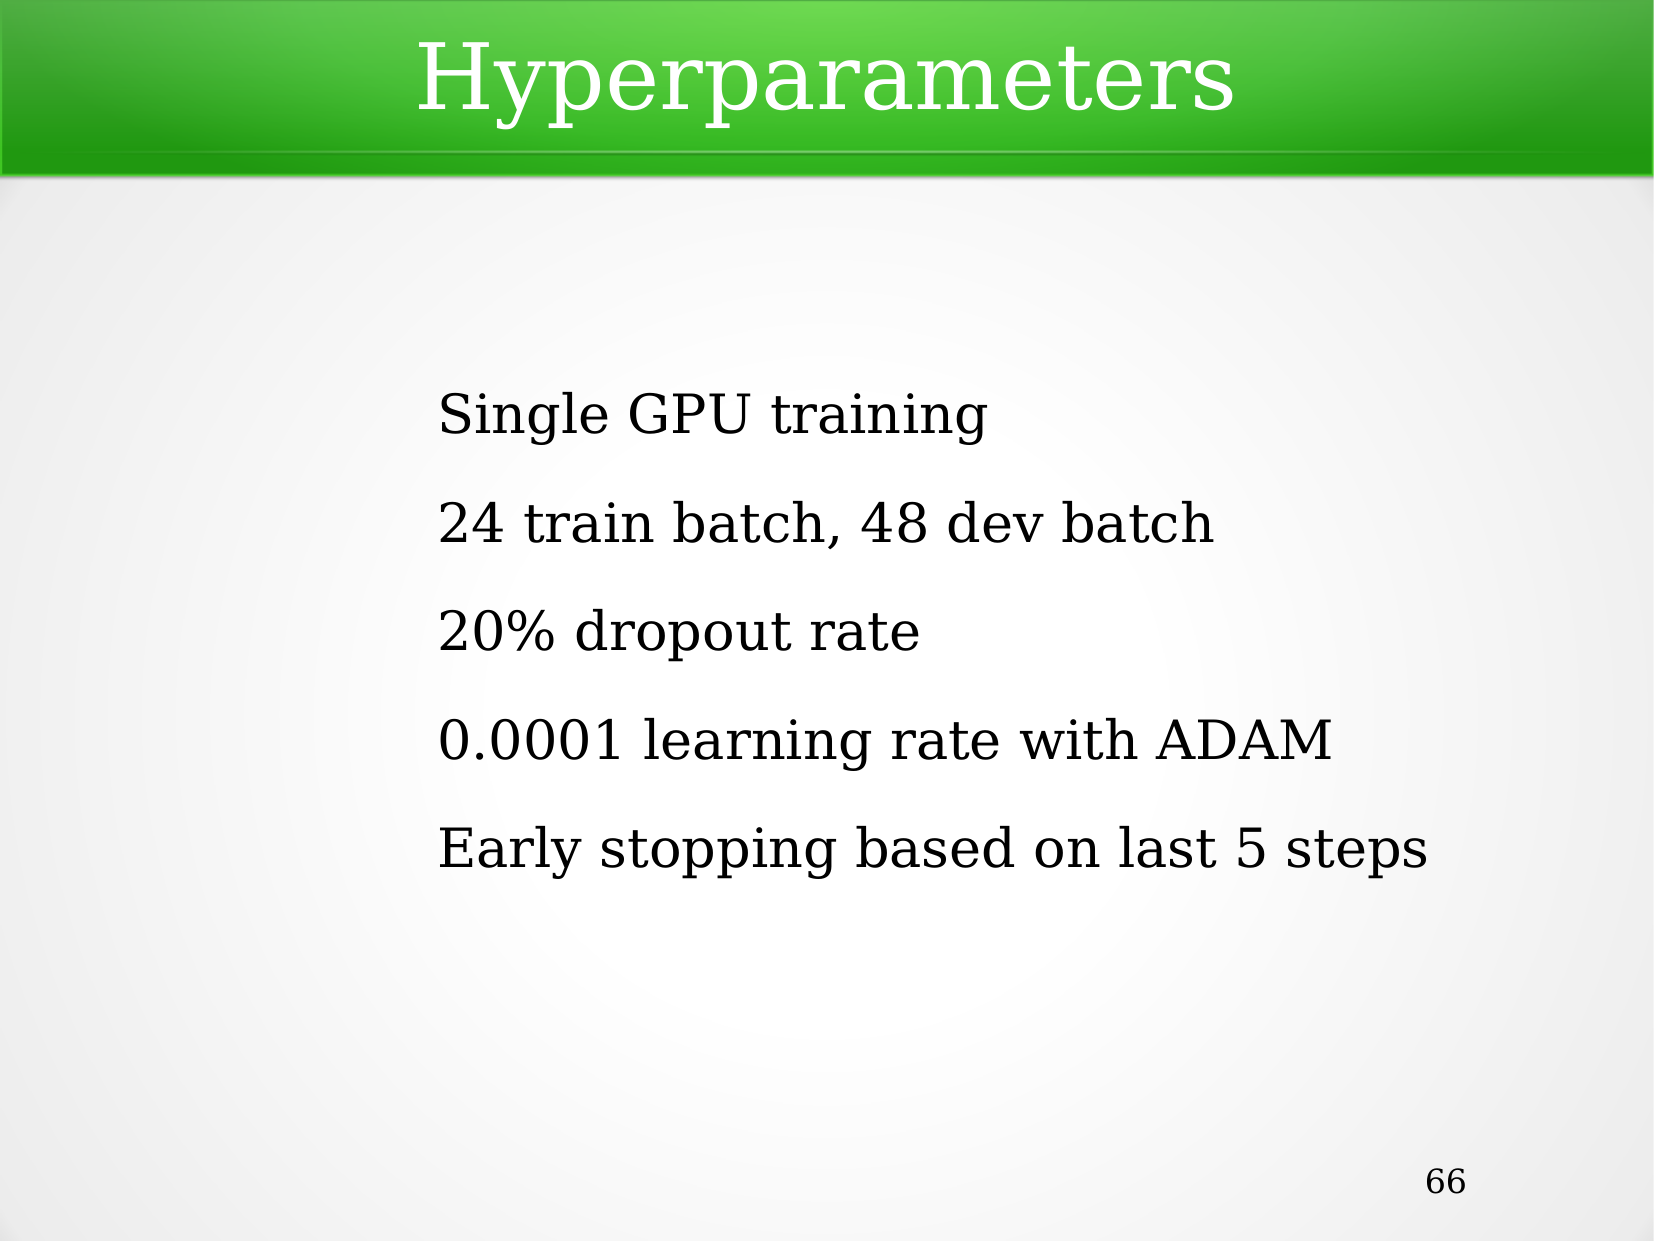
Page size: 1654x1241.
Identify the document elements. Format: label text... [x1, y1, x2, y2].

text_box Single GPU training 24 train batch, 48 dev batch 20% dropout rate 0.0001 learning rate with ADAM Early stopping based on last 5 steps [422, 383, 1593, 1241]
picture [0, 0, 1654, 1241]
title Hyperparameters [82, 11, 1571, 154]
